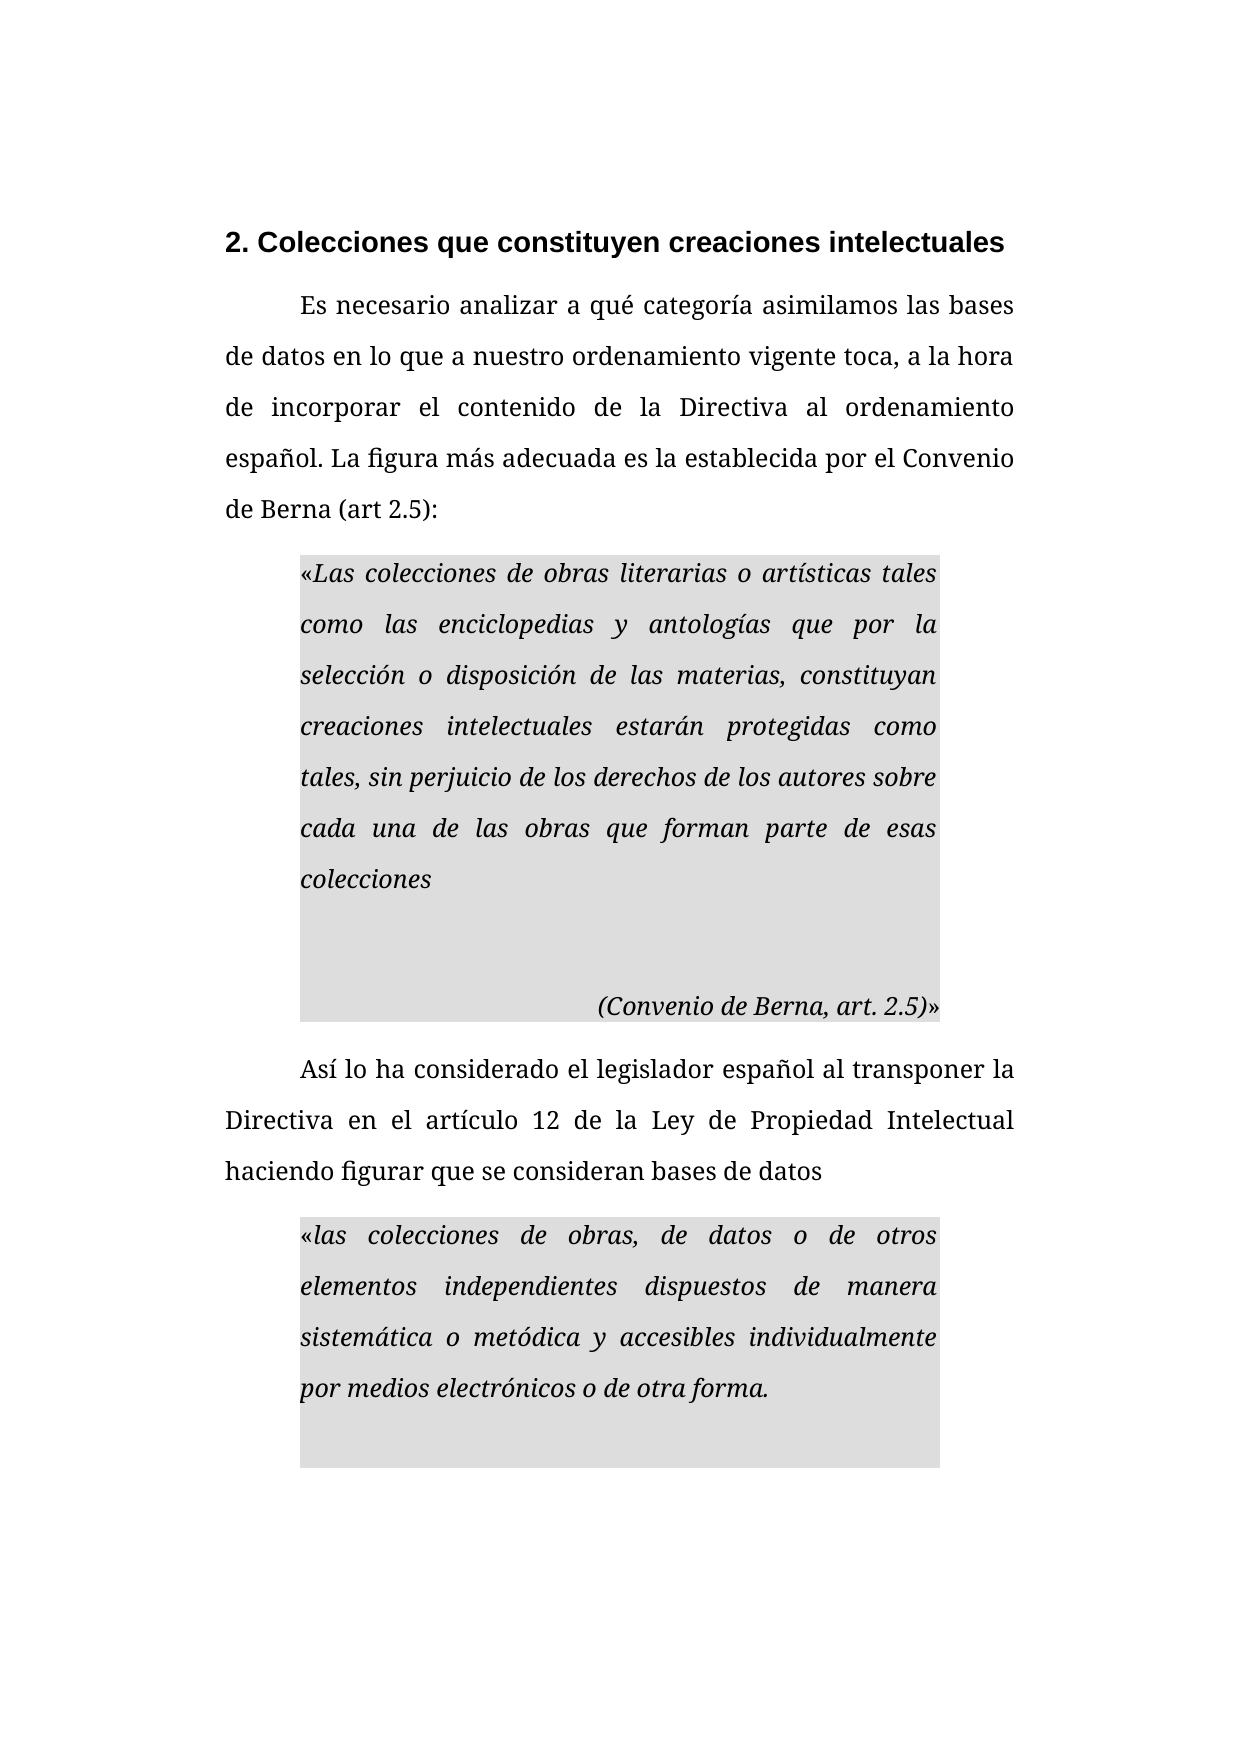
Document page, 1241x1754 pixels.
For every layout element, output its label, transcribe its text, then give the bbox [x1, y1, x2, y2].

text (Convenio de Berna, art. 2.5)» [300, 988, 940, 1022]
text Es necesario analizar a qué categoría asimilamos las bases de datos en lo que a nuestro ordenamiento vigente toca, a la hora de incorporar el contenido de la Directiva al ordenamiento español. La figura más adecuada es la establecida por el Convenio de Berna (art 2.5): [225, 288, 1015, 526]
text 2. Colecciones que constituyen creaciones intelectuales [225, 225, 1015, 258]
text Así lo ha considerado el legislador español al transponer la Directiva en el artículo 12 de la Ley de Propiedad Intelectual haciendo figurar que se consideran bases de datos [225, 1052, 1015, 1188]
text «las colecciones de obras, de datos o de otros elementos independientes dispuestos de manera sistemática o metódica y accesibles individualmente por medios electrónicos o de otra forma. [300, 1217, 940, 1404]
text «Las colecciones de obras literarias o artísticas tales como las enciclopedias y antologías que por la selección o disposición de las materias, constituyan creaciones intelectuales estarán protegidas como tales, sin perjuicio de los derechos de los autores sobre cada una de las obras que forman parte de esas colecciones [300, 555, 940, 896]
